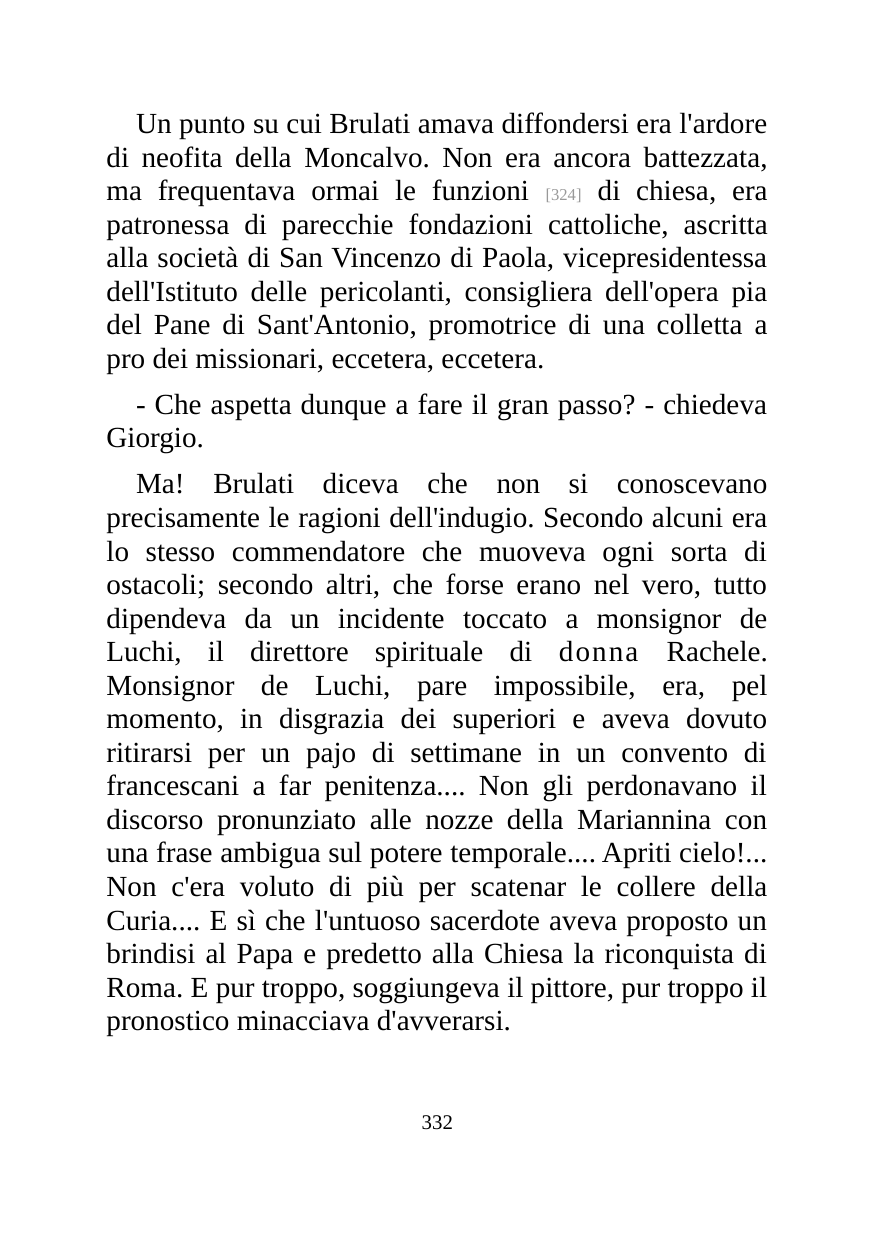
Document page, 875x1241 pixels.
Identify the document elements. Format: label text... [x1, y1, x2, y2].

text Ma! Brulati diceva che non si conoscevano precisamente le ragioni dell'indugio. Secondo alcuni era lo stesso commendatore che muoveva ogni sorta di ostacoli; secondo altri, che forse erano nel vero, tutto dipendeva da un incidente toccato a monsignor de Luchi, il direttore spirituale di donna Rachele. Monsignor de Luchi, pare impossibile, era, pel momento, in disgrazia dei superiori e aveva dovuto ritirarsi per un pajo di settimane in un convento di francescani a far penitenza.... Non gli perdonavano il discorso pronunziato alle nozze della Mariannina con una frase ambigua sul potere temporale.... Apriti cielo!... Non c'era voluto di più per scatenar le collere della Curia.... E sì che l'untuoso sacerdote aveva proposto un brindisi al Papa e predetto alla Chiesa la riconquista di Roma. E pur troppo, soggiungeva il pittore, pur troppo il pronostico minacciava d'avverarsi. [106, 467, 768, 1037]
text - Che aspetta dunque a fare il gran passo? - chiedeva Giorgio. [106, 387, 768, 454]
text Un punto su cui Brulati amava diffondersi era l'ardore di neofita della Moncalvo. Non era ancora battezzata, ma frequentava ormai le funzioni [324] di chiesa, era patronessa di parecchie fondazioni cattoliche, ascritta alla società di San Vincenzo di Paola, vicepresidentessa dell'Istituto delle pericolanti, consigliera dell'opera pia del Pane di Sant'Antonio, promotrice di una colletta a pro dei missionari, eccetera, eccetera. [106, 106, 768, 374]
